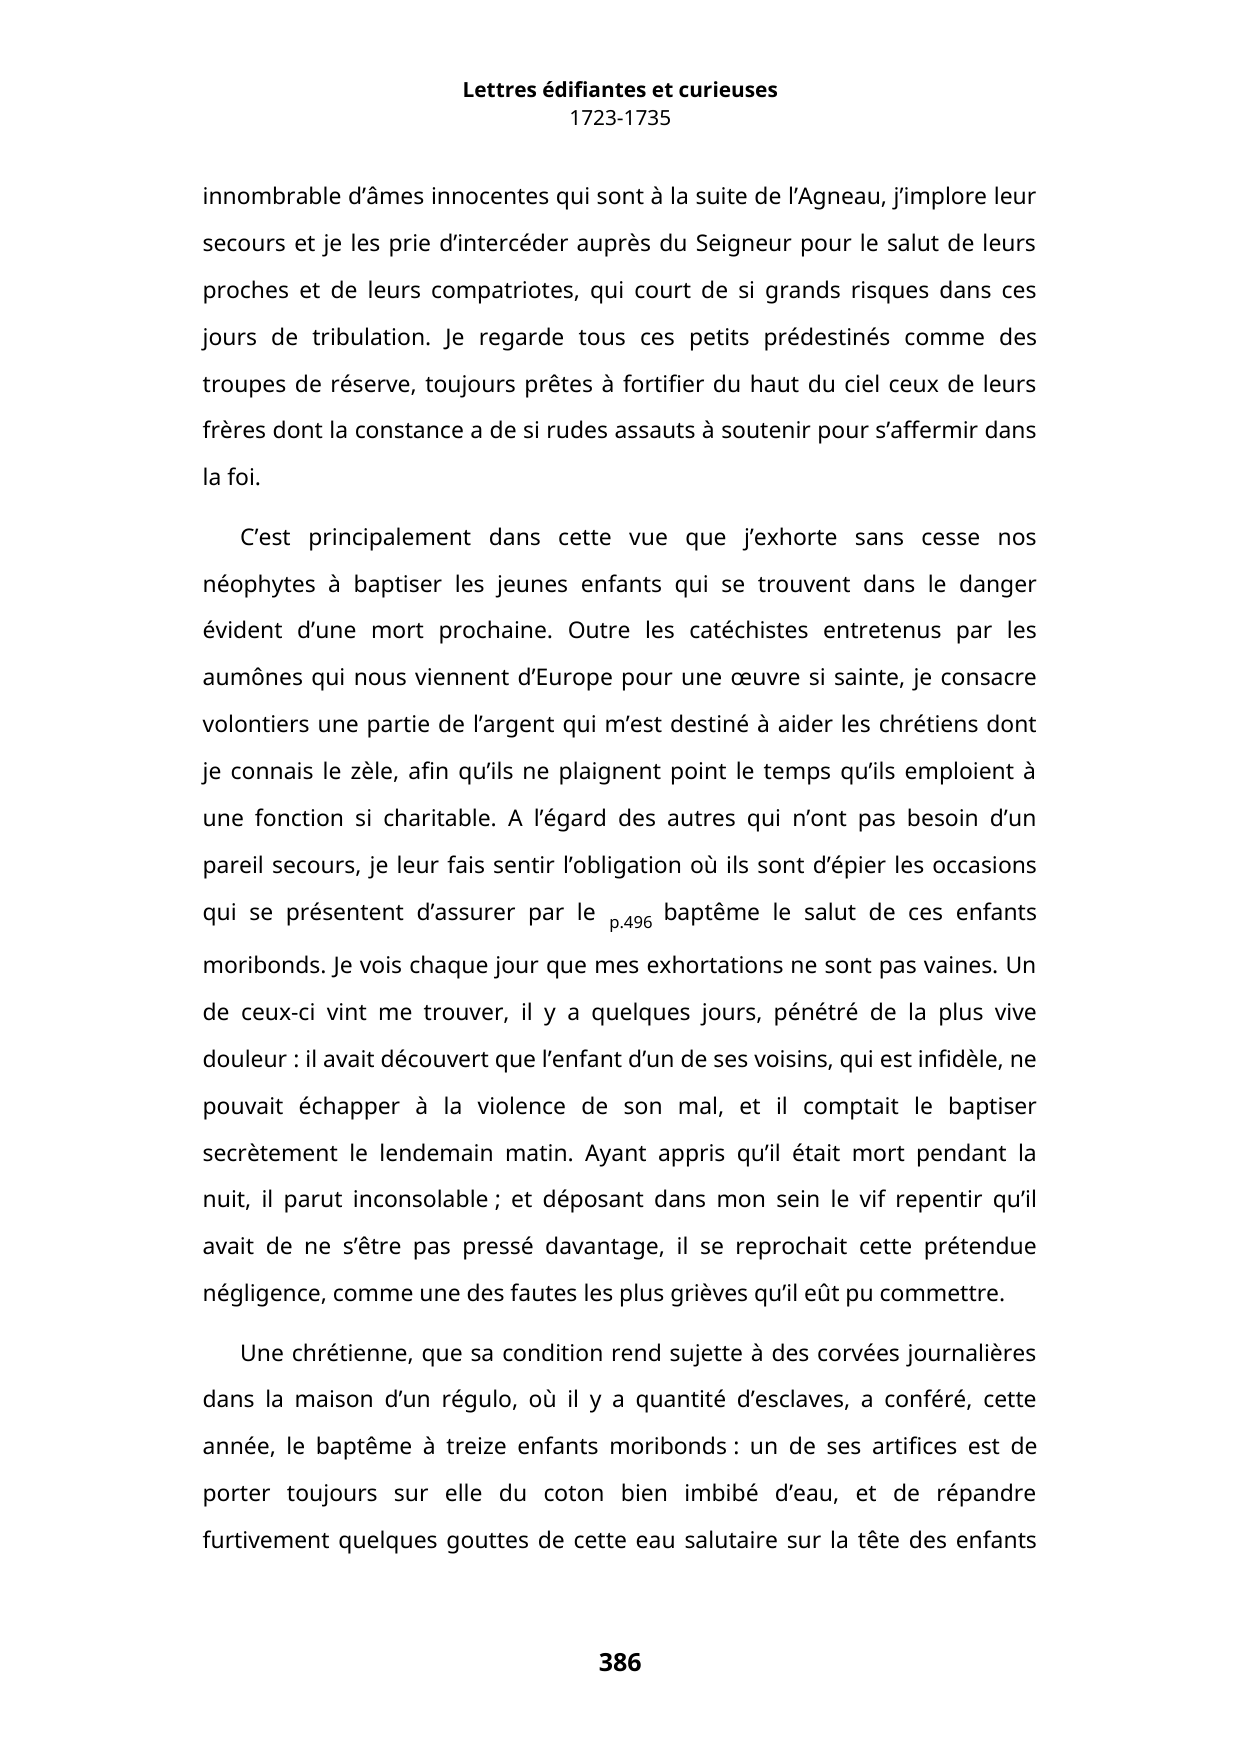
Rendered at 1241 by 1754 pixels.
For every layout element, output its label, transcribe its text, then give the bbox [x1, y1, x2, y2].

text innombrable d’âmes innocentes qui sont à la suite de l’Agneau, j’implore leur secours et je les prie d’intercéder auprès du Seigneur pour le salut de leurs proches et de leurs compatriotes, qui court de si grands risques dans ces jours de tribulation. Je regarde tous ces petits prédestinés comme des troupes de réserve, toujours prêtes à fortifier du haut du ciel ceux de leurs frères dont la constance a de si rudes assauts à soutenir pour s’affermir dans la foi. [202, 180, 1038, 492]
text Une chrétienne, que sa condition rend sujette à des corvées journalières dans la maison d’un régulo, où il y a quantité d’esclaves, a conféré, cette année, le baptême à treize enfants moribonds : un de ses artifices est de porter toujours sur elle du coton bien imbibé d’eau, et de répandre furtivement quelques gouttes de cette eau salutaire sur la tête des enfants [202, 1336, 1038, 1555]
text C’est principalement dans cette vue que j’exhorte sans cesse nos néophytes à baptiser les jeunes enfants qui se trouvent dans le danger évident d’une mort prochaine. Outre les catéchistes entretenus par les aumônes qui nous viennent d’Europe pour une œuvre si sainte, je consacre volontiers une partie de l’argent qui m’est destiné à aider les chrétiens dont je connais le zèle, afin qu’ils ne plaignent point le temps qu’ils emploient à une fonction si charitable. A l’égard des autres qui n’ont pas besoin d’un pareil secours, je leur fais sentir l’obligation où ils sont d’épier les occasions qui se présentent d’assurer par le p.496 baptême le salut de ces enfants moribonds. Je vois chaque jour que mes exhortations ne sont pas vaines. Un de ceux-ci vint me trouver, il y a quelques jours, pénétré de la plus vive douleur : il avait découvert que l’enfant d’un de ses voisins, qui est infidèle, ne pouvait échapper à la violence de son mal, et il comptait le baptiser secrètement le lendemain matin. Ayant appris qu’il était mort pendant la nuit, il parut inconsolable ; et déposant dans mon sein le vif repentir qu’il avait de ne s’être pas pressé davantage, il se reprochait cette prétendue négligence, comme une des fautes les plus grièves qu’il eût pu commettre. [202, 521, 1038, 1308]
